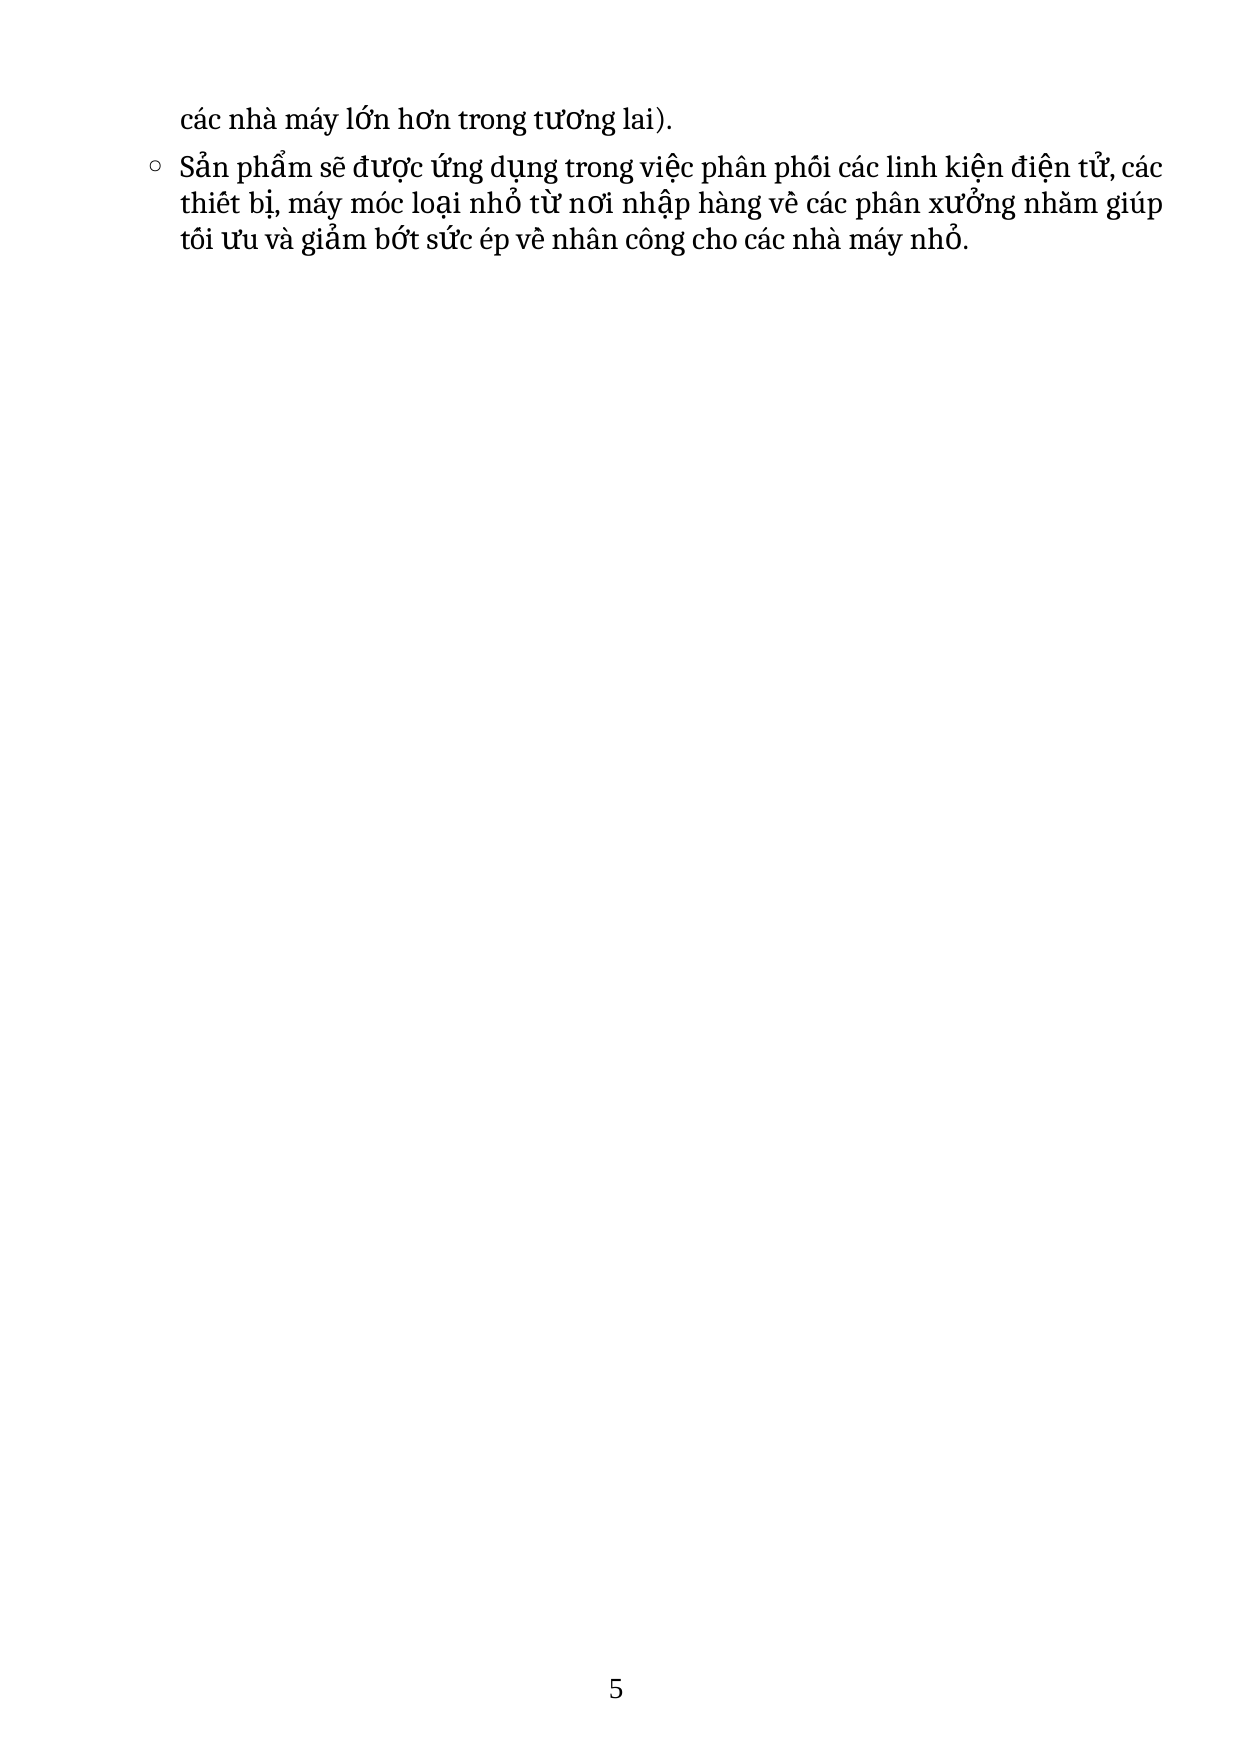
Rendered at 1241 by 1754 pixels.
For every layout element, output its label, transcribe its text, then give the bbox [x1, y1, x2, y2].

list Sản phẩm sẽ được ứng dụng trong việc phân phối các linh kiện điện tử, các thiết bị, máy móc loại nhỏ từ nơi nhập hàng về các phân xưởng nhằm giúp tối ưu và giảm bớt sức ép về nhân công cho các nhà máy nhỏ. [143, 150, 1164, 257]
list các nhà máy lớn hơn trong tương lai). [143, 101, 1164, 137]
